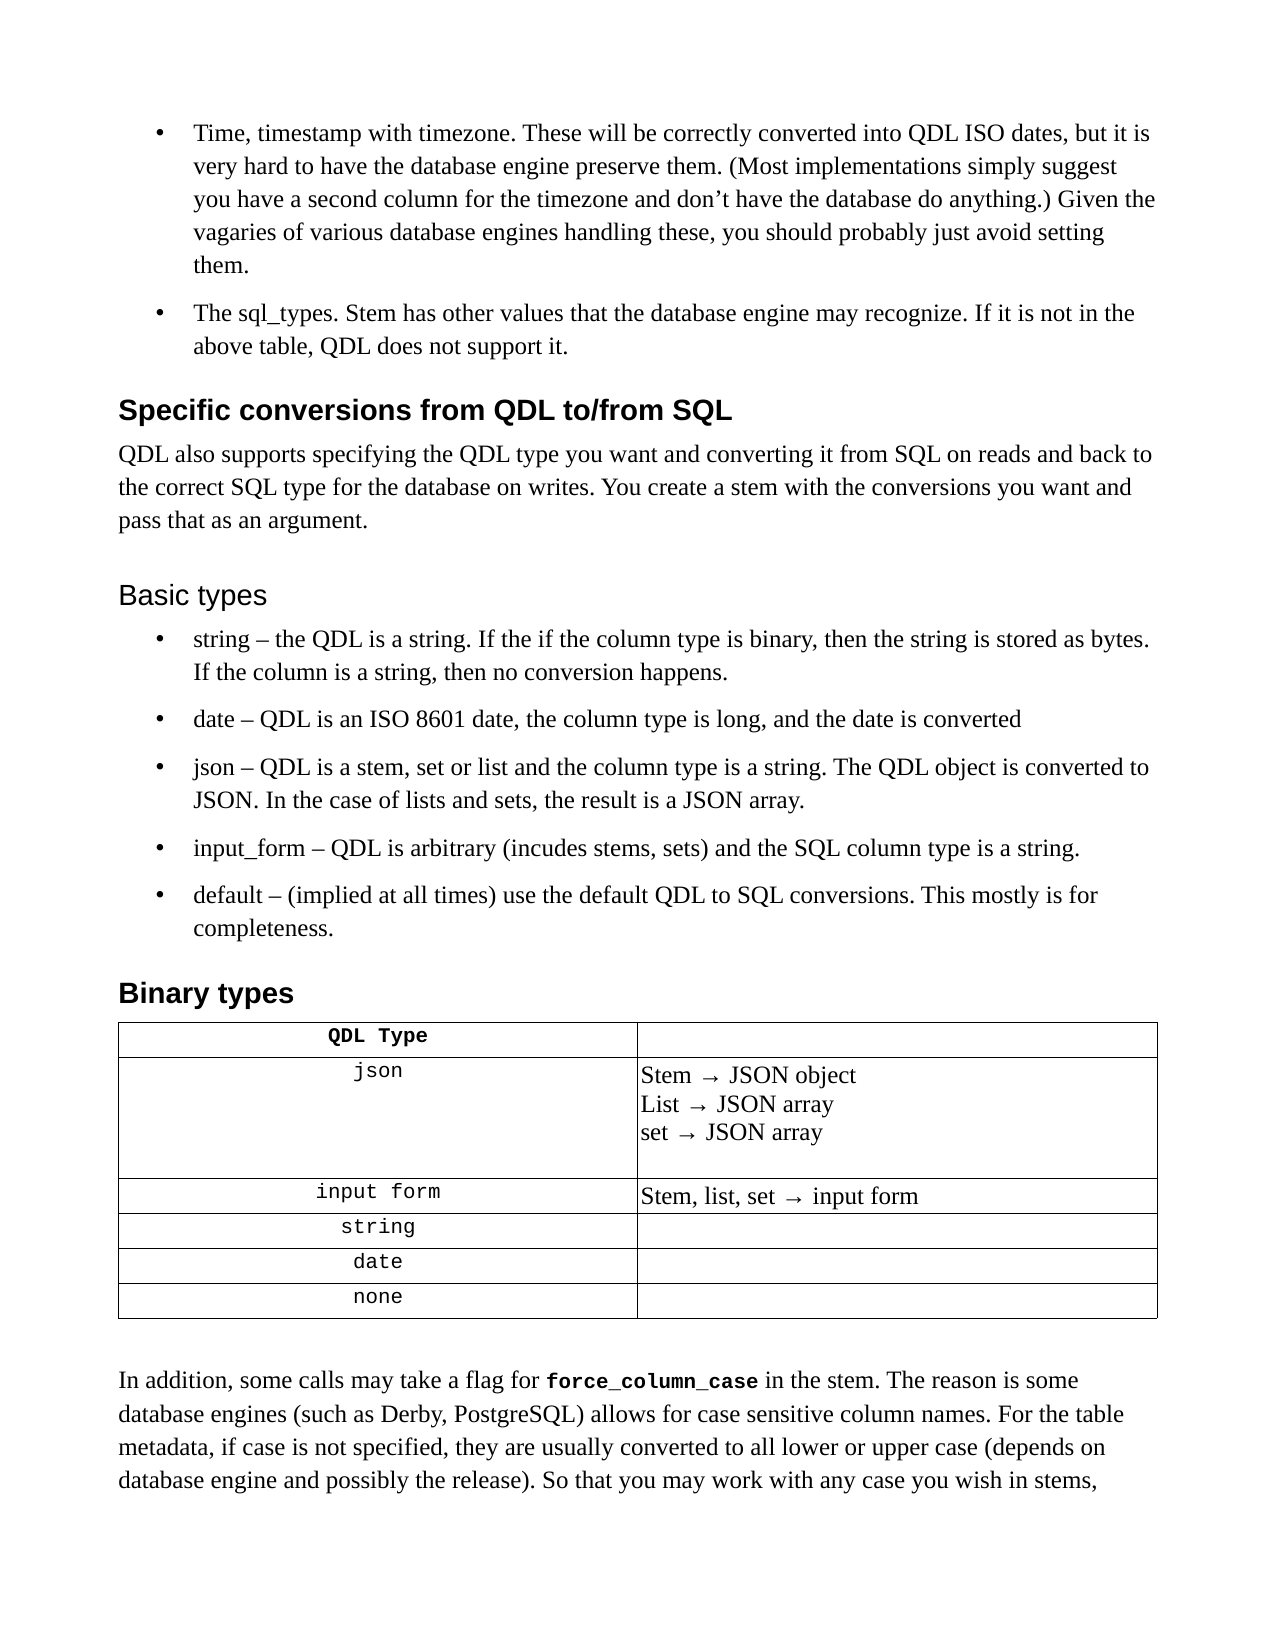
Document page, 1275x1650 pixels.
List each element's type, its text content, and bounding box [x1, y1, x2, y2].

table_header QDL Type [119, 1023, 637, 1057]
list Time, timestamp with timezone. These will be correctly converted into QDL ISO dates, but it is very hard to have the database engine preserve them. (Most implementations simply suggest you have a second column for the timezone and don’t have the database do anything.) Given the vagaries of various database engines handling these, you should probably just avoid setting them. [156, 118, 1157, 279]
list default – (implied at all times) use the default QDL to SQL conversions. This mostly is for completeness. [156, 880, 1157, 942]
table_cell [638, 1249, 1157, 1283]
table_cell Stem → JSON object List → JSON array set → JSON array [638, 1058, 1157, 1178]
table_cell date [119, 1249, 637, 1283]
table_cell string [119, 1214, 637, 1248]
list json – QDL is a stem, set or list and the column type is a string. The QDL object is converted to JSON. In the case of lists and sets, the result is a JSON array. [156, 752, 1157, 814]
table_cell json [119, 1058, 637, 1178]
table_cell input form [119, 1179, 637, 1213]
subtitle Basic types [118, 578, 1157, 611]
list date – QDL is an ISO 8601 date, the column type is long, and the date is converted [156, 704, 1157, 733]
table_header [638, 1023, 1157, 1057]
table_cell none [119, 1284, 637, 1317]
subtitle Specific conversions from QDL to/from SQL [118, 393, 1157, 427]
table_cell Stem, list, set → input form [638, 1179, 1157, 1213]
text In addition, some calls may take a flag for force_column_case in the stem. The reason is some database engines (such as Derby, PostgreSQL) allows for case sensitive column names. For the table metadata, if case is not specified, they are usually converted to all lower or upper case (depends on database engine and possibly the release). So that you may work with any case you wish in stems, [118, 1365, 1157, 1494]
text QDL also supports specifying the QDL type you want and converting it from SQL on reads and back to the correct SQL type for the database on writes. You create a stem with the conversions you want and pass that as an argument. [118, 439, 1157, 534]
table_cell [638, 1214, 1157, 1248]
list string – the QDL is a string. If the if the column type is binary, then the string is stored as bytes. If the column is a string, then no conversion happens. [156, 624, 1157, 686]
subtitle Binary types [118, 976, 1157, 1009]
table_cell [638, 1284, 1157, 1317]
list The sql_types. Stem has other values that the database engine may recognize. If it is not in the above table, QDL does not support it. [156, 298, 1157, 359]
list input_form – QDL is arbitrary (incudes stems, sets) and the SQL column type is a string. [156, 833, 1157, 862]
